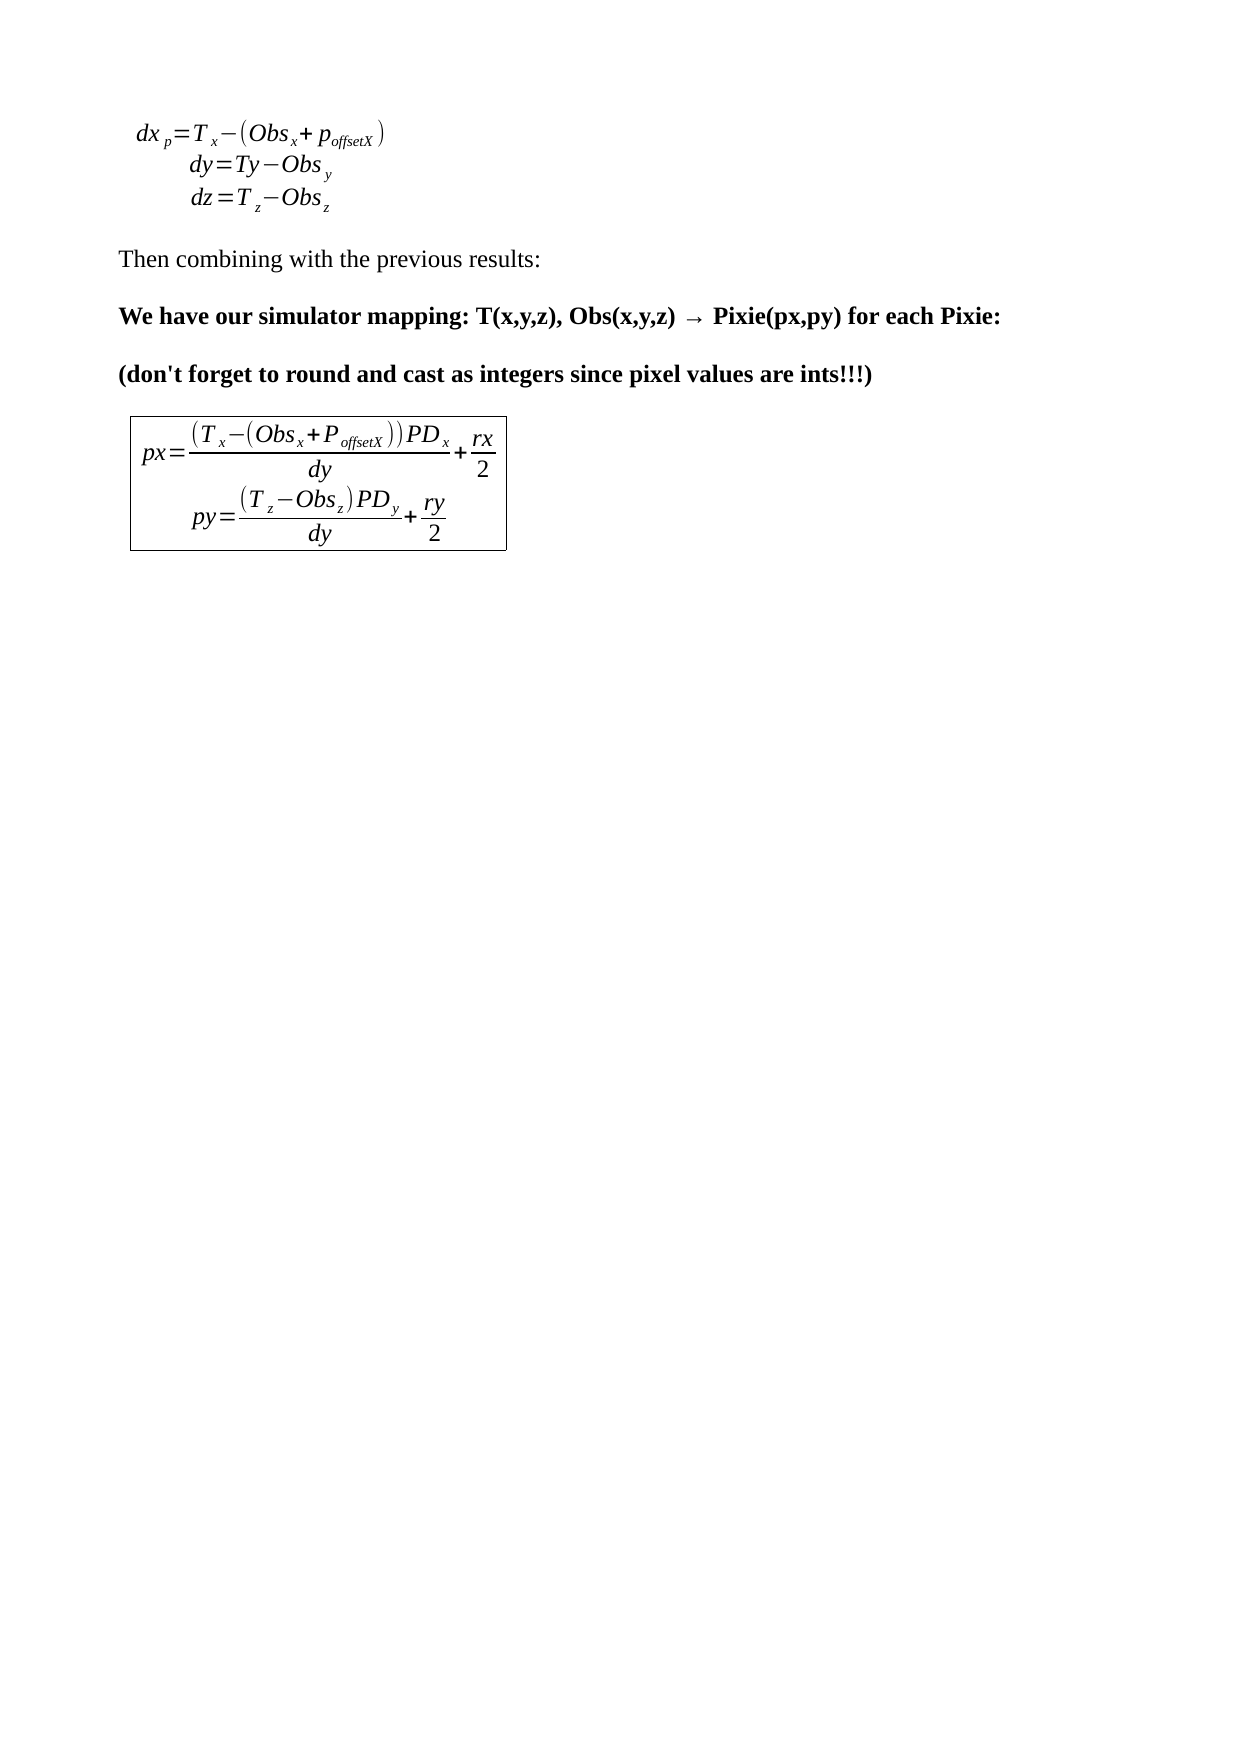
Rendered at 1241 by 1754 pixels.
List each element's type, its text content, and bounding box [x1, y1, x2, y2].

text (don't forget to round and cast as integers since pixel values are ints!!!) [118, 359, 1122, 388]
text Then combining with the previous results: [118, 244, 1122, 273]
text We have our simulator mapping: T(x,y,z), Obs(x,y,z) → Pixie(px,py) for each Pixie: [118, 301, 1122, 330]
